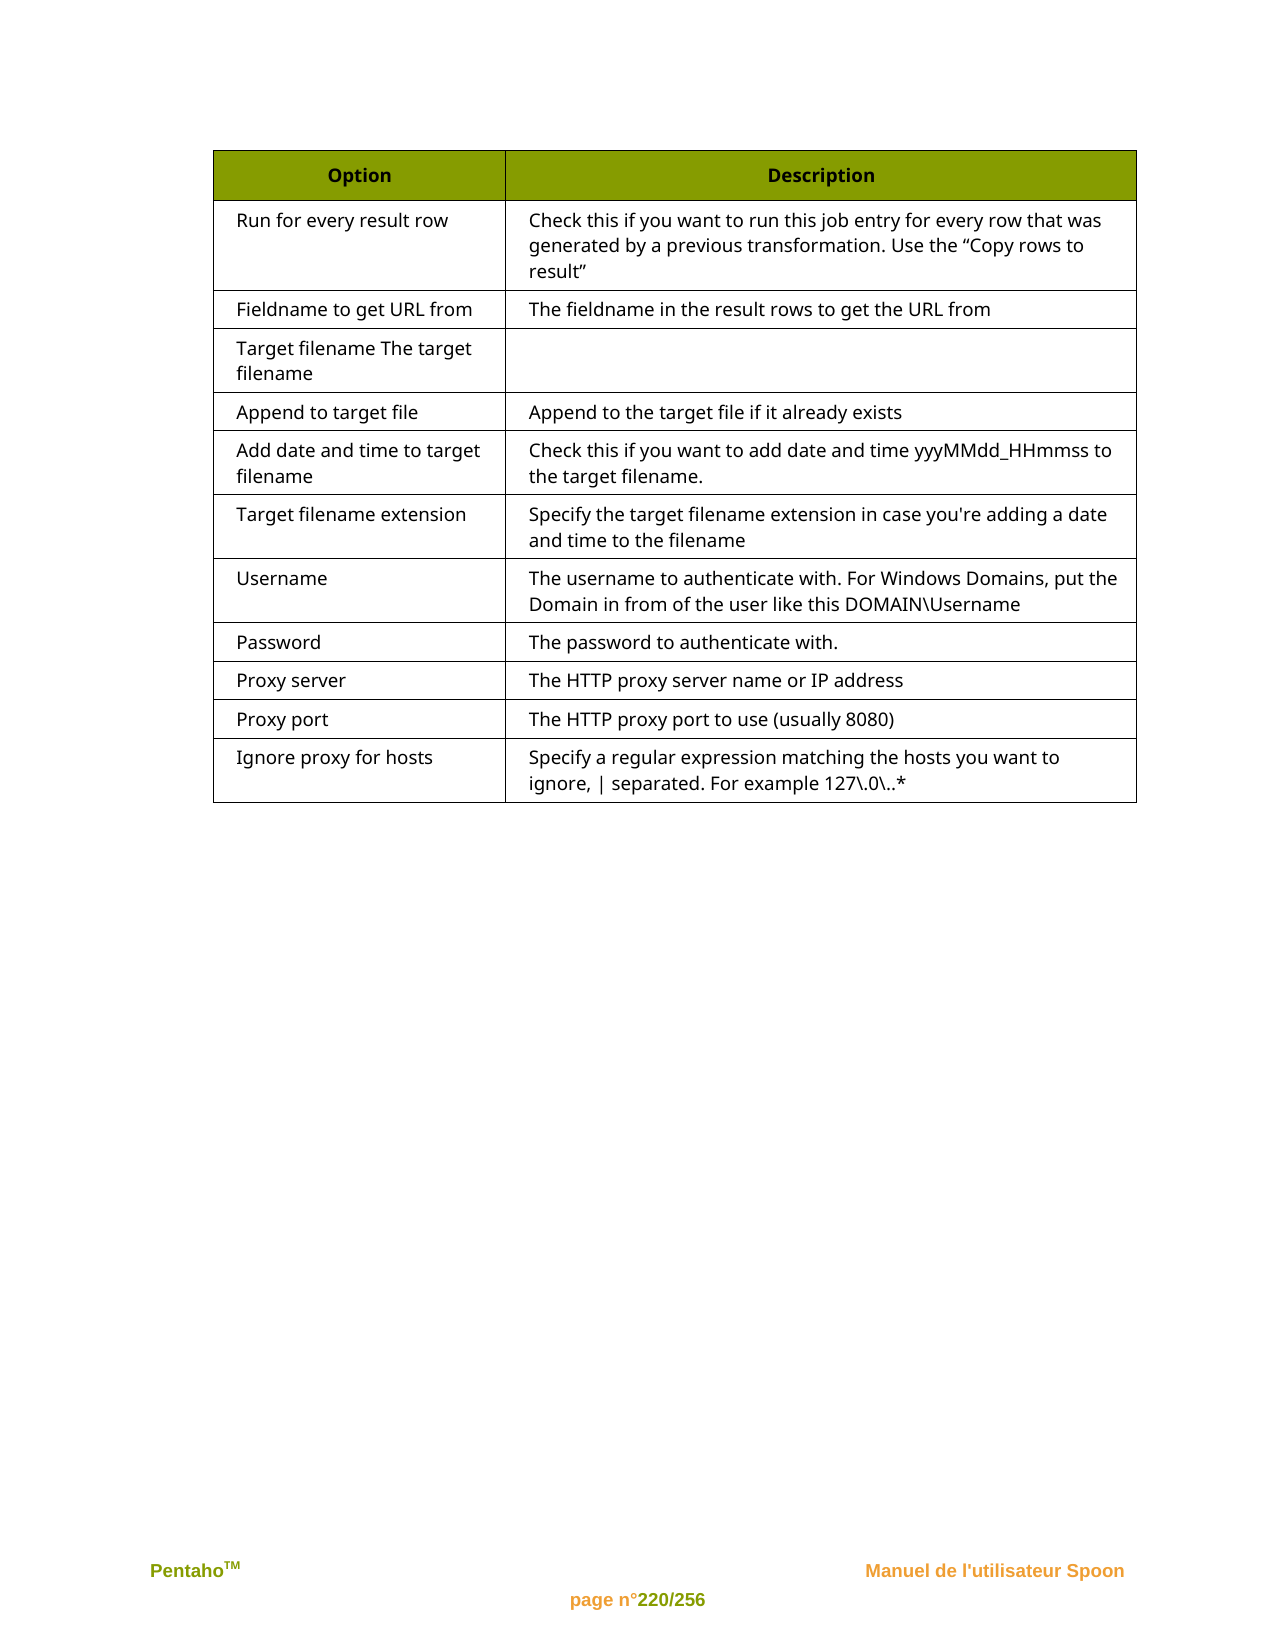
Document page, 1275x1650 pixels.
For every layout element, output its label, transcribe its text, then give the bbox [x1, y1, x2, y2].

table_cell Fieldname to get URL from [214, 291, 505, 328]
table_cell The HTTP proxy port to use (usually 8080) [506, 700, 1136, 738]
table_cell Proxy server [214, 662, 505, 699]
table_cell Run for every result row [214, 201, 505, 289]
table_cell Password [214, 623, 505, 661]
table_cell Append to the target file if it already exists [506, 393, 1136, 430]
table_header Description [506, 151, 1136, 200]
table_cell Specify the target filename extension in case you're adding a date and time to the filename [506, 495, 1136, 558]
table_header Option [214, 151, 505, 200]
table_cell Check this if you want to add date and time yyyMMdd_HHmmss to the target filename. [506, 431, 1136, 494]
table_cell Target filename The target filename [214, 329, 505, 392]
table_cell [506, 329, 1136, 392]
table_cell The HTTP proxy server name or IP address [506, 662, 1136, 699]
table_cell Ignore proxy for hosts [214, 739, 505, 802]
table_cell Append to target file [214, 393, 505, 430]
table_cell Add date and time to target filename [214, 431, 505, 494]
table_cell Check this if you want to run this job entry for every row that was generated by a previous transformation. Use the “Copy rows to result” [506, 201, 1136, 289]
table_cell Username [214, 559, 505, 622]
table_cell The password to authenticate with. [506, 623, 1136, 661]
table_cell Specify a regular expression matching the hosts you want to ignore, | separated. For example 127\.0\..* [506, 739, 1136, 802]
table_cell The username to authenticate with. For Windows Domains, put the Domain in from of the user like this DOMAIN\Username [506, 559, 1136, 622]
table_cell Proxy port [214, 700, 505, 738]
table_cell Target filename extension [214, 495, 505, 558]
table_cell The fieldname in the result rows to get the URL from [506, 291, 1136, 328]
